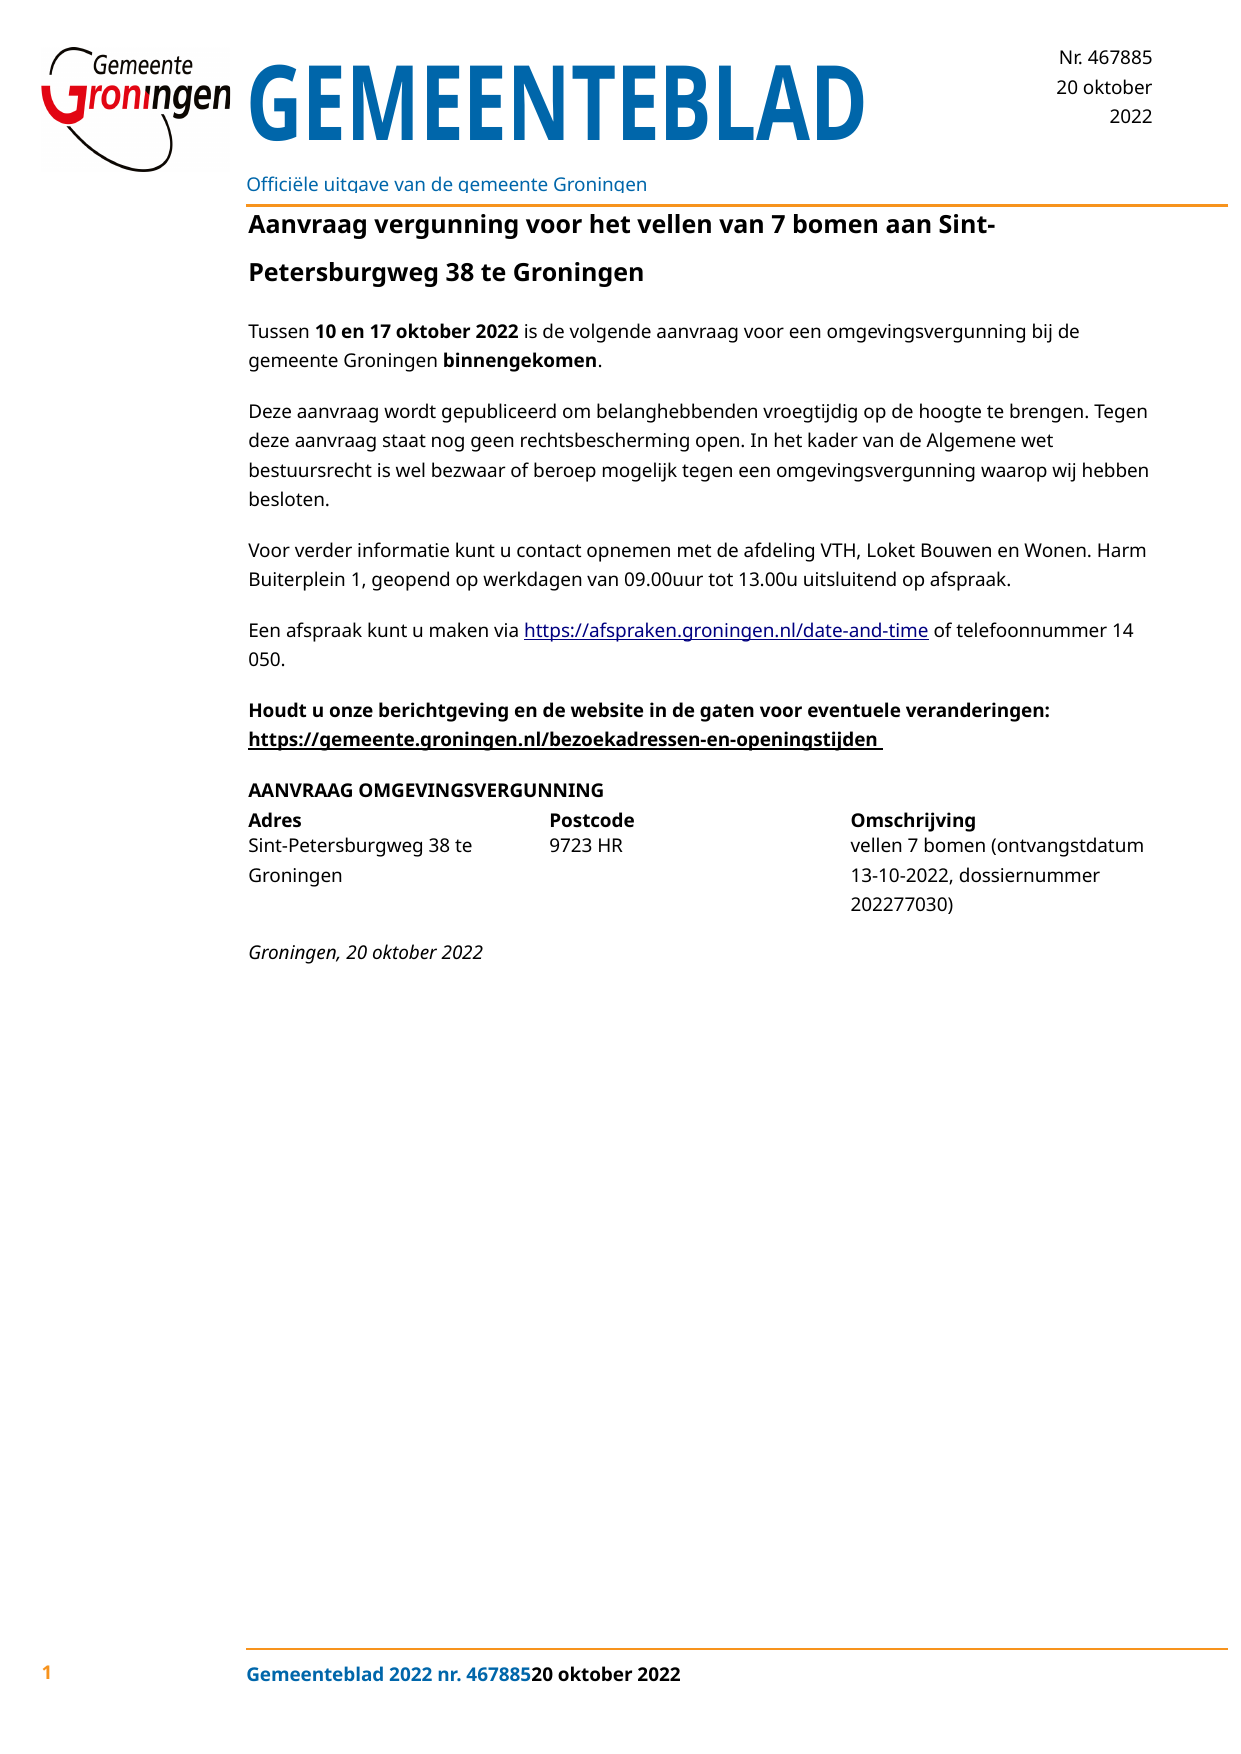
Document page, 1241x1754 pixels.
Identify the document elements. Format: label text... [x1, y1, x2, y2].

picture [41, 47, 231, 172]
text Voor verder informatie kunt u contact opnemen met de afdeling VTH, Loket Bouwen en Wonen. Harm Buiterplein 1, geopend op werkdagen van 09.00uur tot 13.00u uitsluitend op afspraak. [248, 537, 1152, 592]
text Een afspraak kunt u maken via https://afspraken.groningen.nl/date-and-time of telefoonnummer 14 050. [248, 617, 1152, 672]
text Houdt u onze berichtgeving en de website in de gaten voor eventuele veranderingen: https://gemeente.groningen.nl/bezoekadressen-en-openingstijden [248, 697, 1152, 752]
table_cell vellen 7 bomen (ontvangstdatum 13-10-2022, dossiernummer 202277030) [850, 833, 1152, 917]
text Aanvraag vergunning voor het vellen van 7 bomen aan Sint-Petersburgweg 38 te Groningen [248, 207, 1152, 288]
table_cell Sint-Petersburgweg 38 te Groningen [248, 833, 549, 917]
text Deze aanvraag wordt gepubliceerd om belanghebbenden vroegtijdig op de hoogte te brengen. Tegen deze aanvraag staat nog geen rechtsbescherming open. In het kader van de Algemene wet bestuursrecht is wel bezwaar of beroep mogelijk tegen een omgevingsvergunning waarop wij hebben besloten. [248, 398, 1152, 512]
text Tussen 10 en 17 oktober 2022 is de volgende aanvraag voor een omgevingsvergunning bij de gemeente Groningen binnengekomen. [248, 318, 1152, 373]
text AANVRAAG OMGEVINGSVERGUNNING [248, 777, 1152, 803]
text Groningen, 20 oktober 2022 [248, 939, 1152, 964]
table_header Adres [248, 807, 549, 832]
table_header Omschrijving [850, 807, 1152, 832]
table_cell 9723 HR [549, 833, 850, 917]
table_header Postcode [549, 807, 850, 832]
